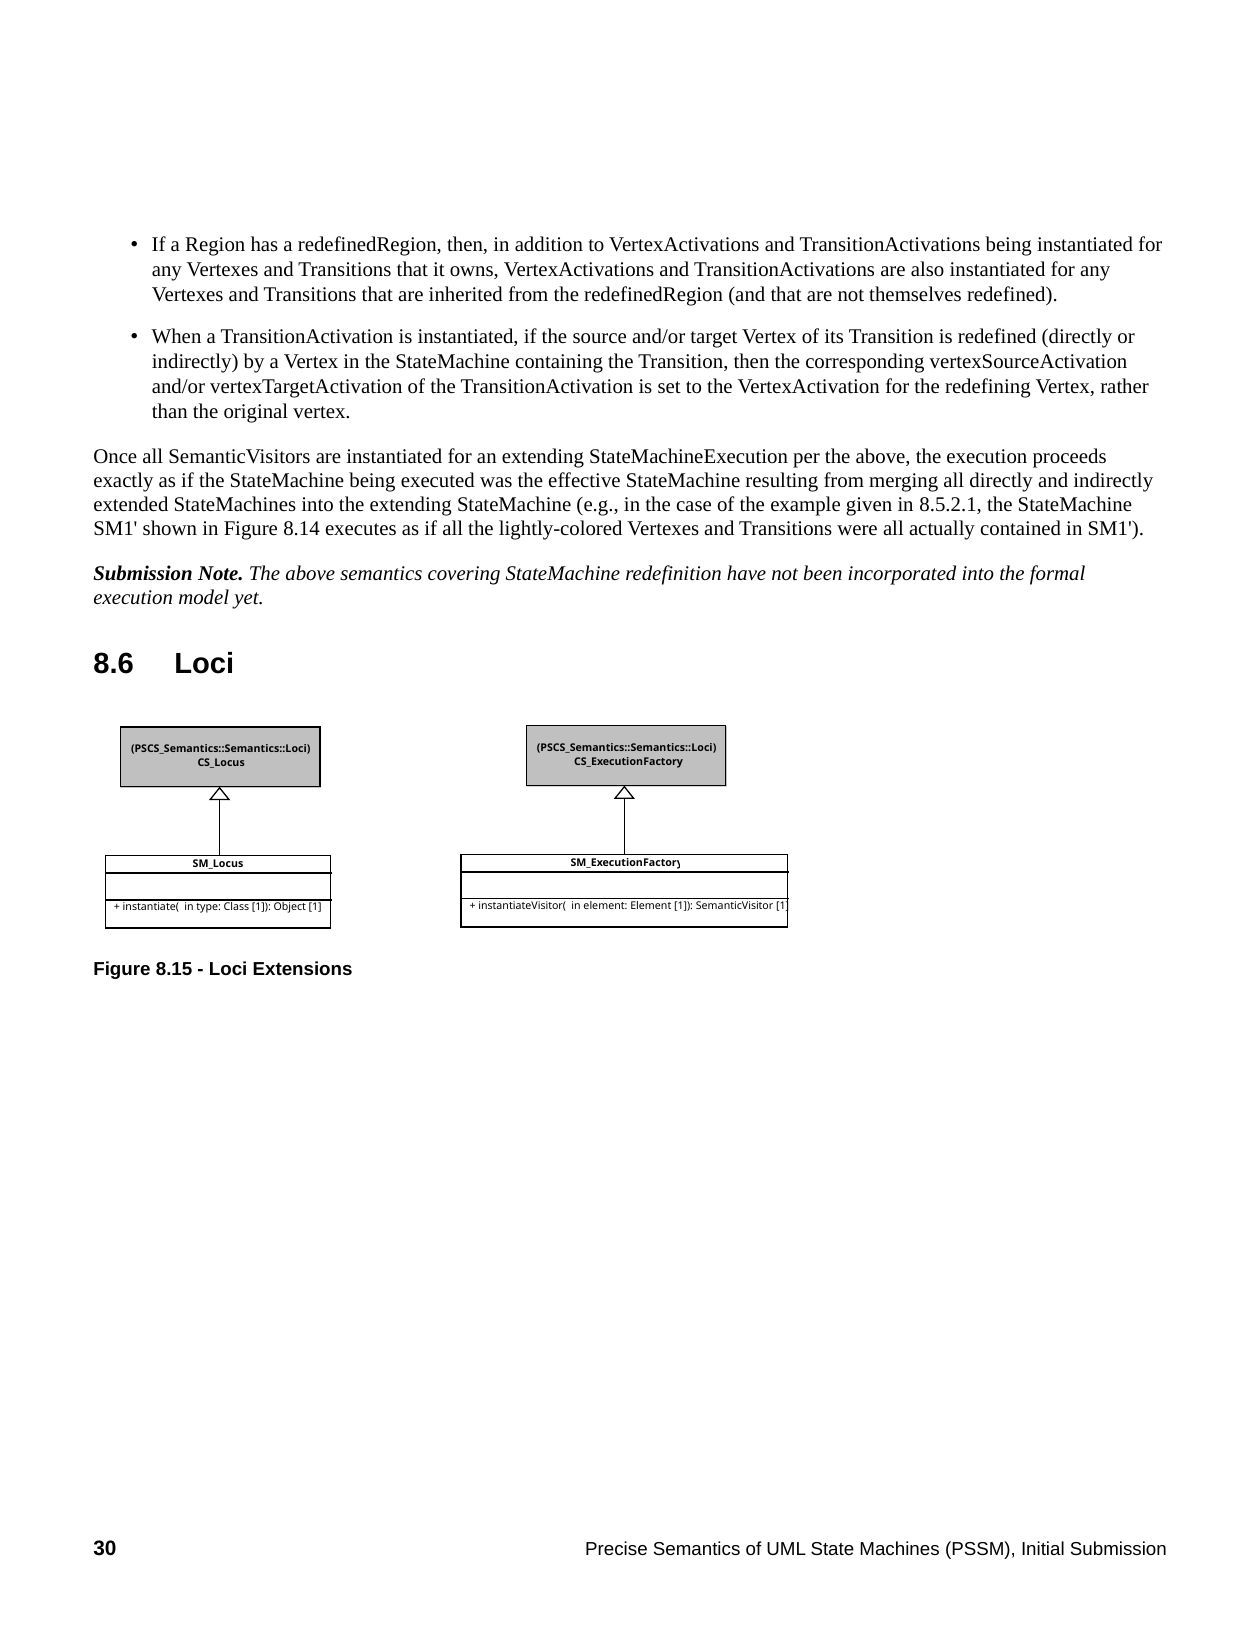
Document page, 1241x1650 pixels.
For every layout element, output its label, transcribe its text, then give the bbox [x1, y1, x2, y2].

text Submission Note. The above semantics covering StateMachine redefinition have not been incorporated into the formal execution model yet. [93, 561, 1164, 609]
text Once all SemanticVisitors are instantiated for an extending StateMachineExecution per the above, the execution proceeds exactly as if the StateMachine being executed was the effective StateMachine resulting from merging all directly and indirectly extended StateMachines into the extending StateMachine (e.g., in the case of the example given in 8.5.2.1, the StateMachine SM1' shown in Figure 8.14 executes as if all the lightly-colored Vertexes and Transitions were all actually contained in SM1'). [93, 444, 1164, 540]
list When a TransitionActivation is instantiated, if the source and/or target Vertex of its Transition is redefined (directly or indirectly) by a Vertex in the StateMachine containing the Transition, then the corresponding vertexSourceActivation and/or vertexTargetActivation of the TransitionActivation is set to the VertexActivation for the redefining Vertex, rather than the original vertex. [131, 323, 1164, 423]
list If a Region has a redefinedRegion, then, in addition to VertexActivations and TransitionActivations being instantiated for any Vertexes and Transitions that it owns, VertexActivations and TransitionActivations are also instantiated for any Vertexes and Transitions that are inherited from the redefinedRegion (and that are not themselves redefined). [131, 231, 1164, 306]
text Figure 8.15 - Loci Extensions [93, 957, 903, 979]
subtitle Loci [93, 644, 1164, 680]
